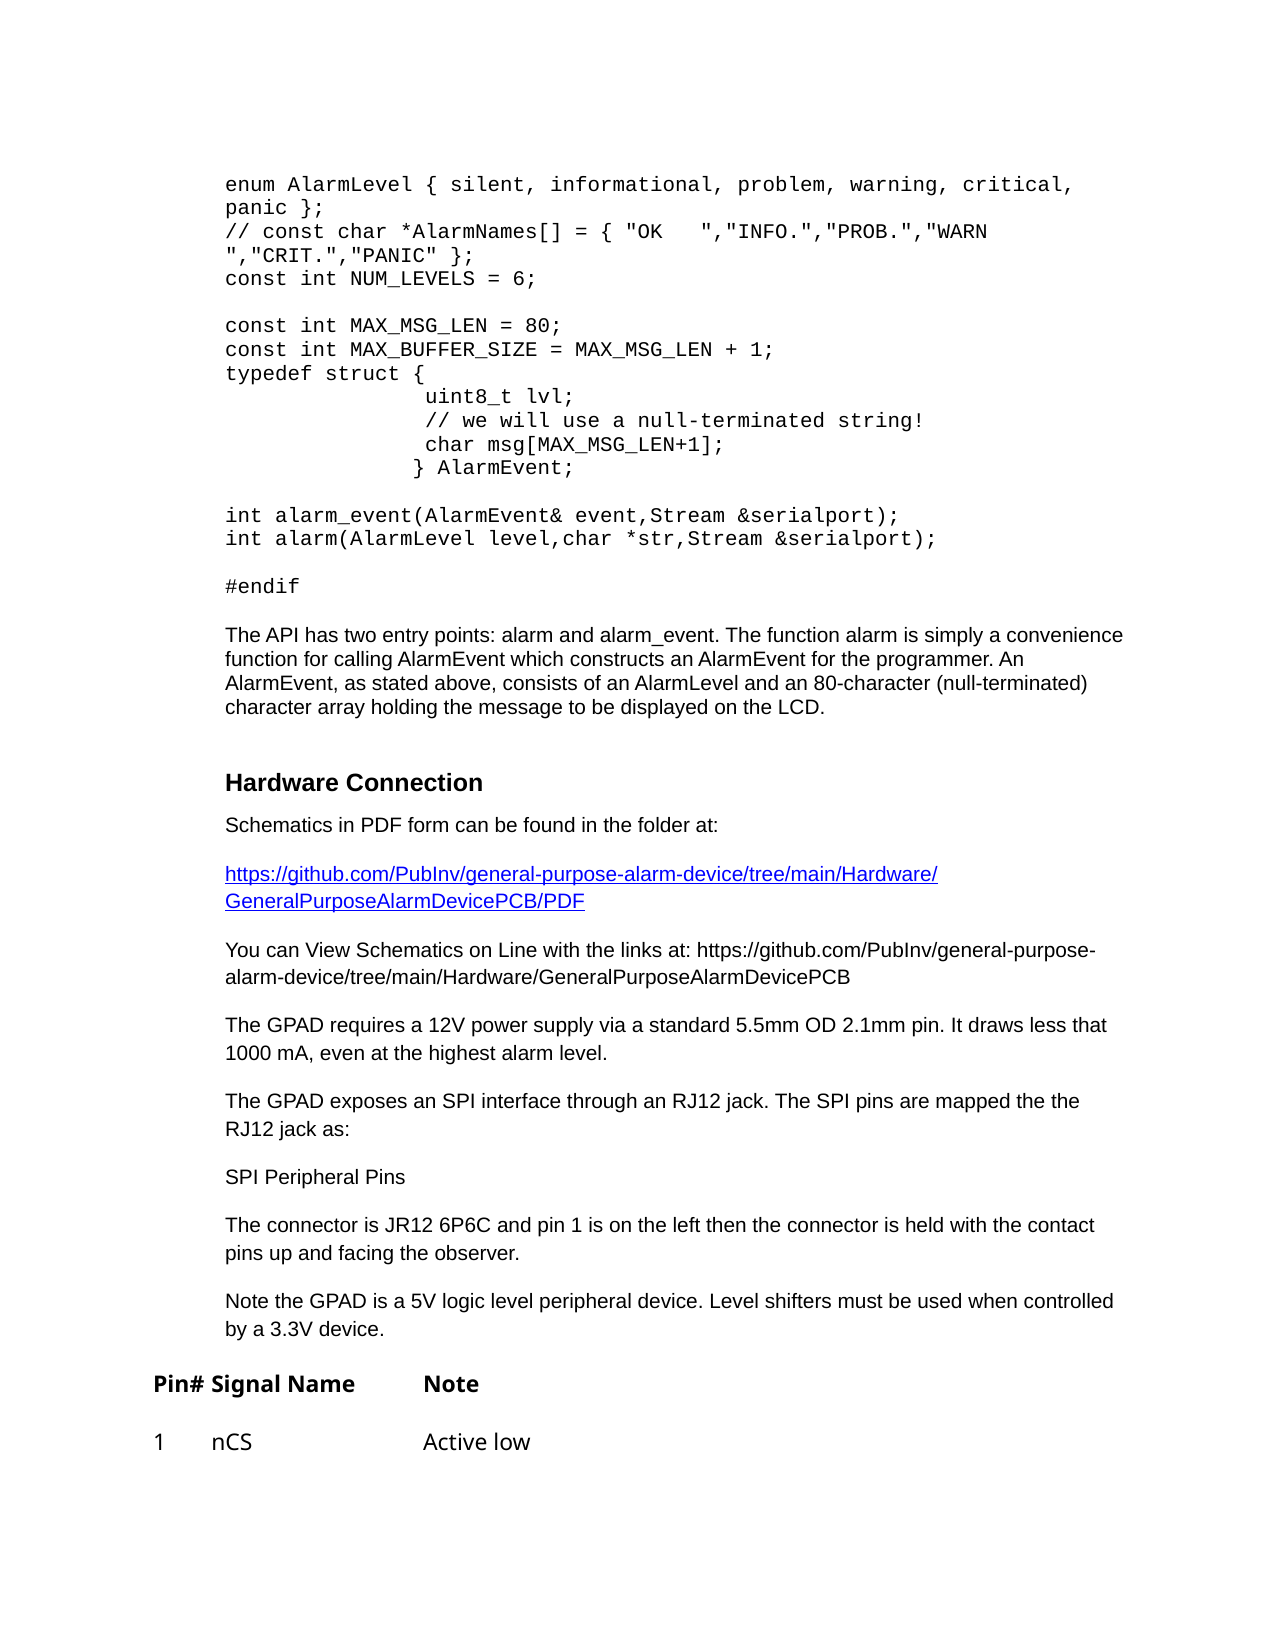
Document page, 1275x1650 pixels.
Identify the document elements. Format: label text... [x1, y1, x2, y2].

list The GPAD requires a 12V power supply via a standard 5.5mm OD 2.1mm pin. It draws less that 1000 mA, even at the highest alarm level. [225, 1013, 1125, 1065]
table_header Note [420, 1365, 853, 1423]
list int alarm(AlarmLevel level,char *str,Stream &serialport); [225, 528, 1125, 552]
list // const char *AlarmNames[] = { "OK ","INFO.","PROB.","WARN ","CRIT.","PANIC" }; [225, 221, 1125, 268]
list You can View Schematics on Line with the links at: https://github.com/PubInv/general-purpose-alarm-device/tree/main/Hardware/GeneralPurposeAlarmDevicePCB [225, 937, 1125, 989]
subtitle Hardware Connection [225, 768, 1125, 796]
list enum AlarmLevel { silent, informational, problem, warning, critical, panic }; [225, 174, 1125, 221]
list } AlarmEvent; [225, 457, 1125, 481]
list SPI Peripheral Pins [225, 1165, 1125, 1189]
list The connector is JR12 6P6C and pin 1 is on the left then the connector is held with the contact pins up and facing the observer. [225, 1213, 1125, 1265]
list The API has two entry points: alarm and alarm_event. The function alarm is simply a convenience function for calling AlarmEvent which constructs an AlarmEvent for the programmer. An AlarmEvent, as stated above, consists of an AlarmLevel and an 80-character (null-terminated) character array holding the message to be displayed on the LCD. [225, 623, 1125, 719]
list #endif [225, 576, 1125, 599]
table_cell 1 [150, 1423, 208, 1481]
table_cell Active low [420, 1423, 853, 1481]
table_header Pin# [150, 1365, 208, 1423]
list int alarm_event(AlarmEvent& event,Stream &serialport); [225, 505, 1125, 528]
list typedef struct { [225, 363, 1125, 386]
list // we will use a null-terminated string! [225, 410, 1125, 434]
list const int NUM_LEVELS = 6; [225, 268, 1125, 292]
list Schematics in PDF form can be found in the folder at: [225, 813, 1125, 837]
table_header Signal Name [208, 1365, 420, 1423]
list uint8_t lvl; [225, 386, 1125, 410]
list The GPAD exposes an SPI interface through an RJ12 jack. The SPI pins are mapped the the RJ12 jack as: [225, 1089, 1125, 1141]
list const int MAX_MSG_LEN = 80; [225, 316, 1125, 339]
list https://github.com/PubInv/general-purpose-alarm-device/tree/main/Hardware/GeneralPurposeAlarmDevicePCB/PDF [225, 862, 1125, 913]
list Note the GPAD is a 5V logic level peripheral device. Level shifters must be used when controlled by a 3.3V device. [225, 1289, 1125, 1341]
table_cell nCS [208, 1423, 420, 1481]
list const int MAX_BUFFER_SIZE = MAX_MSG_LEN + 1; [225, 339, 1125, 363]
list char msg[MAX_MSG_LEN+1]; [225, 434, 1125, 457]
